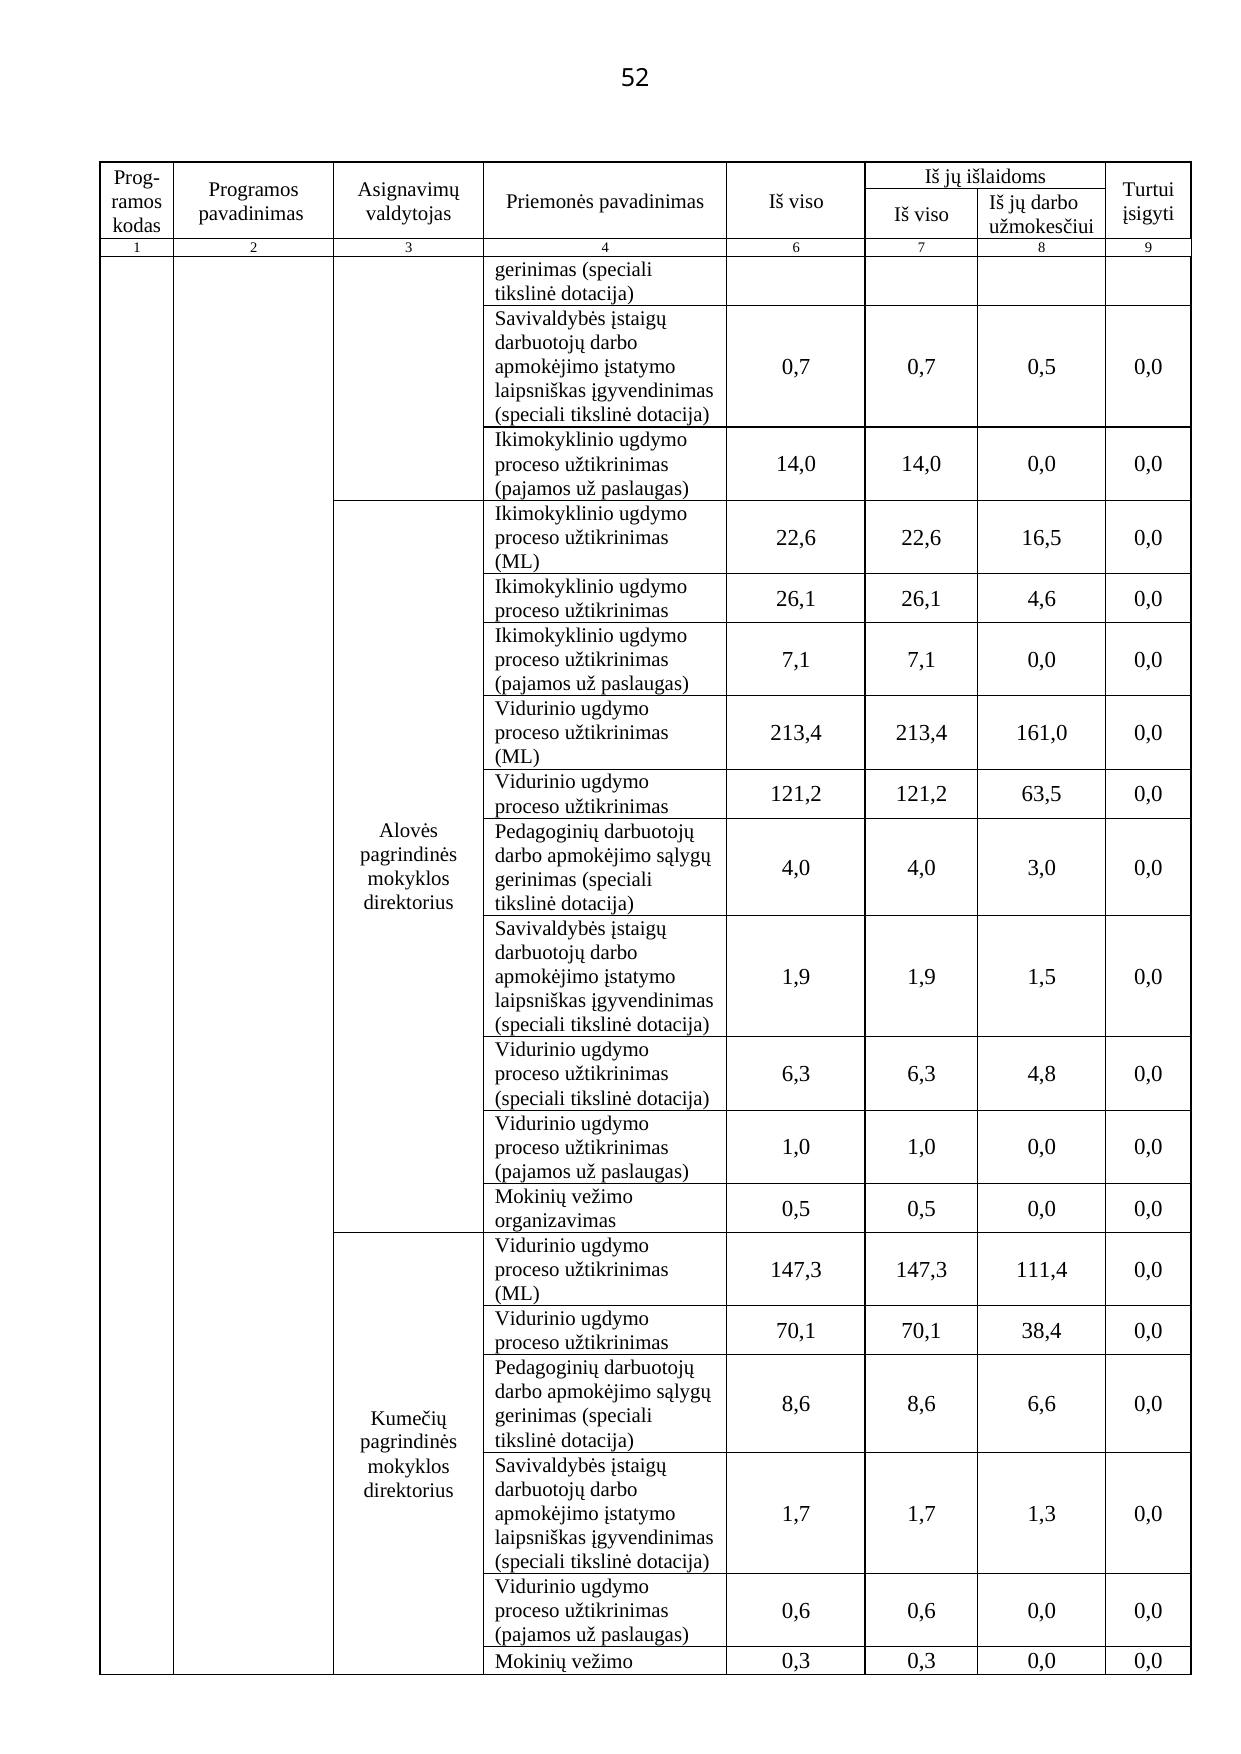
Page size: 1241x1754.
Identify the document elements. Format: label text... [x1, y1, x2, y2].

table_cell [727, 257, 864, 305]
table_cell Ikimokyklinio ugdymo proceso užtikrinimas (pajamos už paslaugas) [484, 428, 726, 499]
table_cell Pedagoginių darbuotojų darbo apmokėjimo sąlygų gerinimas (speciali tikslinė dotacija) [484, 819, 726, 915]
table_cell [174, 257, 333, 1674]
table_cell 7 [866, 239, 977, 256]
table_cell 4,8 [978, 1037, 1105, 1109]
table_cell 70,1 [866, 1306, 977, 1354]
table_cell 8 [978, 239, 1105, 256]
table_cell 0,5 [978, 306, 1105, 426]
table_cell Vidurinio ugdymo proceso užtikrinimas (ML) [484, 696, 726, 768]
table_header Asignavimų valdytojas [334, 163, 483, 238]
table_cell 213,4 [866, 696, 977, 768]
table_cell 0,0 [1106, 1306, 1190, 1354]
table_cell 4,0 [727, 819, 864, 915]
table_cell 161,0 [978, 696, 1105, 768]
table_cell 0,0 [1106, 819, 1190, 915]
table_cell 0,6 [727, 1574, 864, 1646]
table_cell Pedagoginių darbuotojų darbo apmokėjimo sąlygų gerinimas (speciali tikslinė dotacija) [484, 1355, 726, 1452]
table_header Turtui įsigyti [1106, 163, 1190, 238]
table_cell 0,0 [978, 1111, 1105, 1183]
table_cell 0,3 [727, 1647, 864, 1674]
table_cell 6,6 [978, 1355, 1105, 1452]
table_cell Vidurinio ugdymo proceso užtikrinimas [484, 770, 726, 818]
table_cell 1,9 [866, 916, 977, 1036]
table_cell 0,0 [1106, 1574, 1190, 1646]
table_cell 121,2 [727, 770, 864, 818]
table_cell [978, 257, 1105, 305]
table_cell 121,2 [866, 770, 977, 818]
table_cell 1,7 [727, 1453, 864, 1573]
table_cell 4,6 [978, 574, 1105, 622]
table_cell 0,5 [727, 1184, 864, 1232]
table_cell 14,0 [727, 428, 864, 499]
table_cell Alovės pagrindinės mokyklos direktorius [334, 501, 483, 1232]
table_header Iš viso [727, 163, 864, 238]
table_cell Vidurinio ugdymo proceso užtikrinimas [484, 1306, 726, 1354]
table_cell 38,4 [978, 1306, 1105, 1354]
table_cell 0,0 [1106, 770, 1190, 818]
table_cell 147,3 [727, 1233, 864, 1305]
table_header Prog-ramos kodas [101, 163, 173, 238]
table_cell 0,0 [978, 1184, 1105, 1232]
table_cell 0,0 [1106, 1355, 1190, 1452]
table_cell 0,0 [978, 623, 1105, 695]
table_cell Kumečių pagrindinės mokyklos direktorius [334, 1233, 483, 1674]
table_cell gerinimas (speciali tikslinė dotacija) [484, 257, 726, 305]
table_cell Iš viso [866, 189, 977, 238]
table_cell Vidurinio ugdymo proceso užtikrinimas (pajamos už paslaugas) [484, 1111, 726, 1183]
table_cell 26,1 [727, 574, 864, 622]
table_cell 0,0 [1106, 916, 1190, 1036]
table_cell 0,0 [1106, 623, 1190, 695]
table_cell 0,0 [978, 1574, 1105, 1646]
table_cell Mokinių vežimo organizavimas [484, 1184, 726, 1232]
table_cell 213,4 [727, 696, 864, 768]
table_cell 2 [174, 239, 333, 256]
table_cell 6,3 [727, 1037, 864, 1109]
table_cell 3,0 [978, 819, 1105, 915]
table_cell 0,0 [978, 428, 1105, 499]
table_cell 26,1 [866, 574, 977, 622]
table_cell 1,0 [727, 1111, 864, 1183]
table_cell 22,6 [866, 501, 977, 573]
table_cell Ikimokyklinio ugdymo proceso užtikrinimas (ML) [484, 501, 726, 573]
table_cell [334, 257, 483, 499]
table_cell Vidurinio ugdymo proceso užtikrinimas (ML) [484, 1233, 726, 1305]
table_cell 1,9 [727, 916, 864, 1036]
table_cell Ikimokyklinio ugdymo proceso užtikrinimas (pajamos už paslaugas) [484, 623, 726, 695]
table_cell 8,6 [866, 1355, 977, 1452]
table_cell Ikimokyklinio ugdymo proceso užtikrinimas [484, 574, 726, 622]
table_cell 9 [1106, 239, 1191, 256]
table_cell 0,0 [1106, 1111, 1190, 1183]
table_cell 4,0 [866, 819, 977, 915]
table_cell 0,0 [1106, 306, 1190, 426]
table_cell 3 [334, 239, 483, 256]
table_cell 0,0 [1106, 1184, 1190, 1232]
table_cell [101, 257, 173, 1674]
table_cell 147,3 [866, 1233, 977, 1305]
table_cell Savivaldybės įstaigų darbuotojų darbo apmokėjimo įstatymo laipsniškas įgyvendinimas (speciali tikslinė dotacija) [484, 306, 726, 426]
table_cell 0,0 [1106, 696, 1190, 768]
table_cell 63,5 [978, 770, 1105, 818]
table_cell 22,6 [727, 501, 864, 573]
table_cell 0,7 [727, 306, 864, 426]
table_cell 0,0 [1106, 428, 1190, 499]
table_cell 8,6 [727, 1355, 864, 1452]
table_cell 0,5 [866, 1184, 977, 1232]
table_cell 0,6 [866, 1574, 977, 1646]
table_cell 0,0 [1106, 1647, 1190, 1674]
table_header Iš jų išlaidoms [866, 163, 1105, 188]
table_header Priemonės pavadinimas [484, 163, 726, 238]
table_header Programos pavadinimas [174, 163, 333, 238]
table_cell 1,0 [866, 1111, 977, 1183]
table_cell Mokinių vežimo [484, 1647, 726, 1674]
table_cell Vidurinio ugdymo proceso užtikrinimas (speciali tikslinė dotacija) [484, 1037, 726, 1109]
table_cell 0,0 [1106, 1037, 1190, 1109]
table_cell 6,3 [866, 1037, 977, 1109]
table_cell 0,0 [1106, 1453, 1190, 1573]
table_cell 4 [484, 239, 726, 256]
table_cell Vidurinio ugdymo proceso užtikrinimas (pajamos už paslaugas) [484, 1574, 726, 1646]
table_cell [1106, 257, 1190, 305]
table_cell 1,7 [866, 1453, 977, 1573]
table_cell 0,0 [1106, 574, 1190, 622]
table_cell 6 [727, 239, 864, 256]
table_cell 0,7 [866, 306, 977, 426]
table_cell 0,0 [1106, 501, 1190, 573]
table_cell Iš jų darbo užmokesčiui [978, 189, 1105, 238]
table_cell 7,1 [727, 623, 864, 695]
table_cell 0,0 [978, 1647, 1105, 1674]
table_cell 14,0 [866, 428, 977, 499]
table_cell Savivaldybės įstaigų darbuotojų darbo apmokėjimo įstatymo laipsniškas įgyvendinimas (speciali tikslinė dotacija) [484, 1453, 726, 1573]
table_cell 70,1 [727, 1306, 864, 1354]
table_cell 0,0 [1106, 1233, 1190, 1305]
table_cell 1,3 [978, 1453, 1105, 1573]
table_cell 1 [101, 239, 173, 256]
table_cell 7,1 [866, 623, 977, 695]
table_cell 111,4 [978, 1233, 1105, 1305]
table_cell 16,5 [978, 501, 1105, 573]
table_cell 0,3 [866, 1647, 977, 1674]
table_cell Savivaldybės įstaigų darbuotojų darbo apmokėjimo įstatymo laipsniškas įgyvendinimas (speciali tikslinė dotacija) [484, 916, 726, 1036]
table_cell 1,5 [978, 916, 1105, 1036]
table_cell [866, 257, 977, 305]
